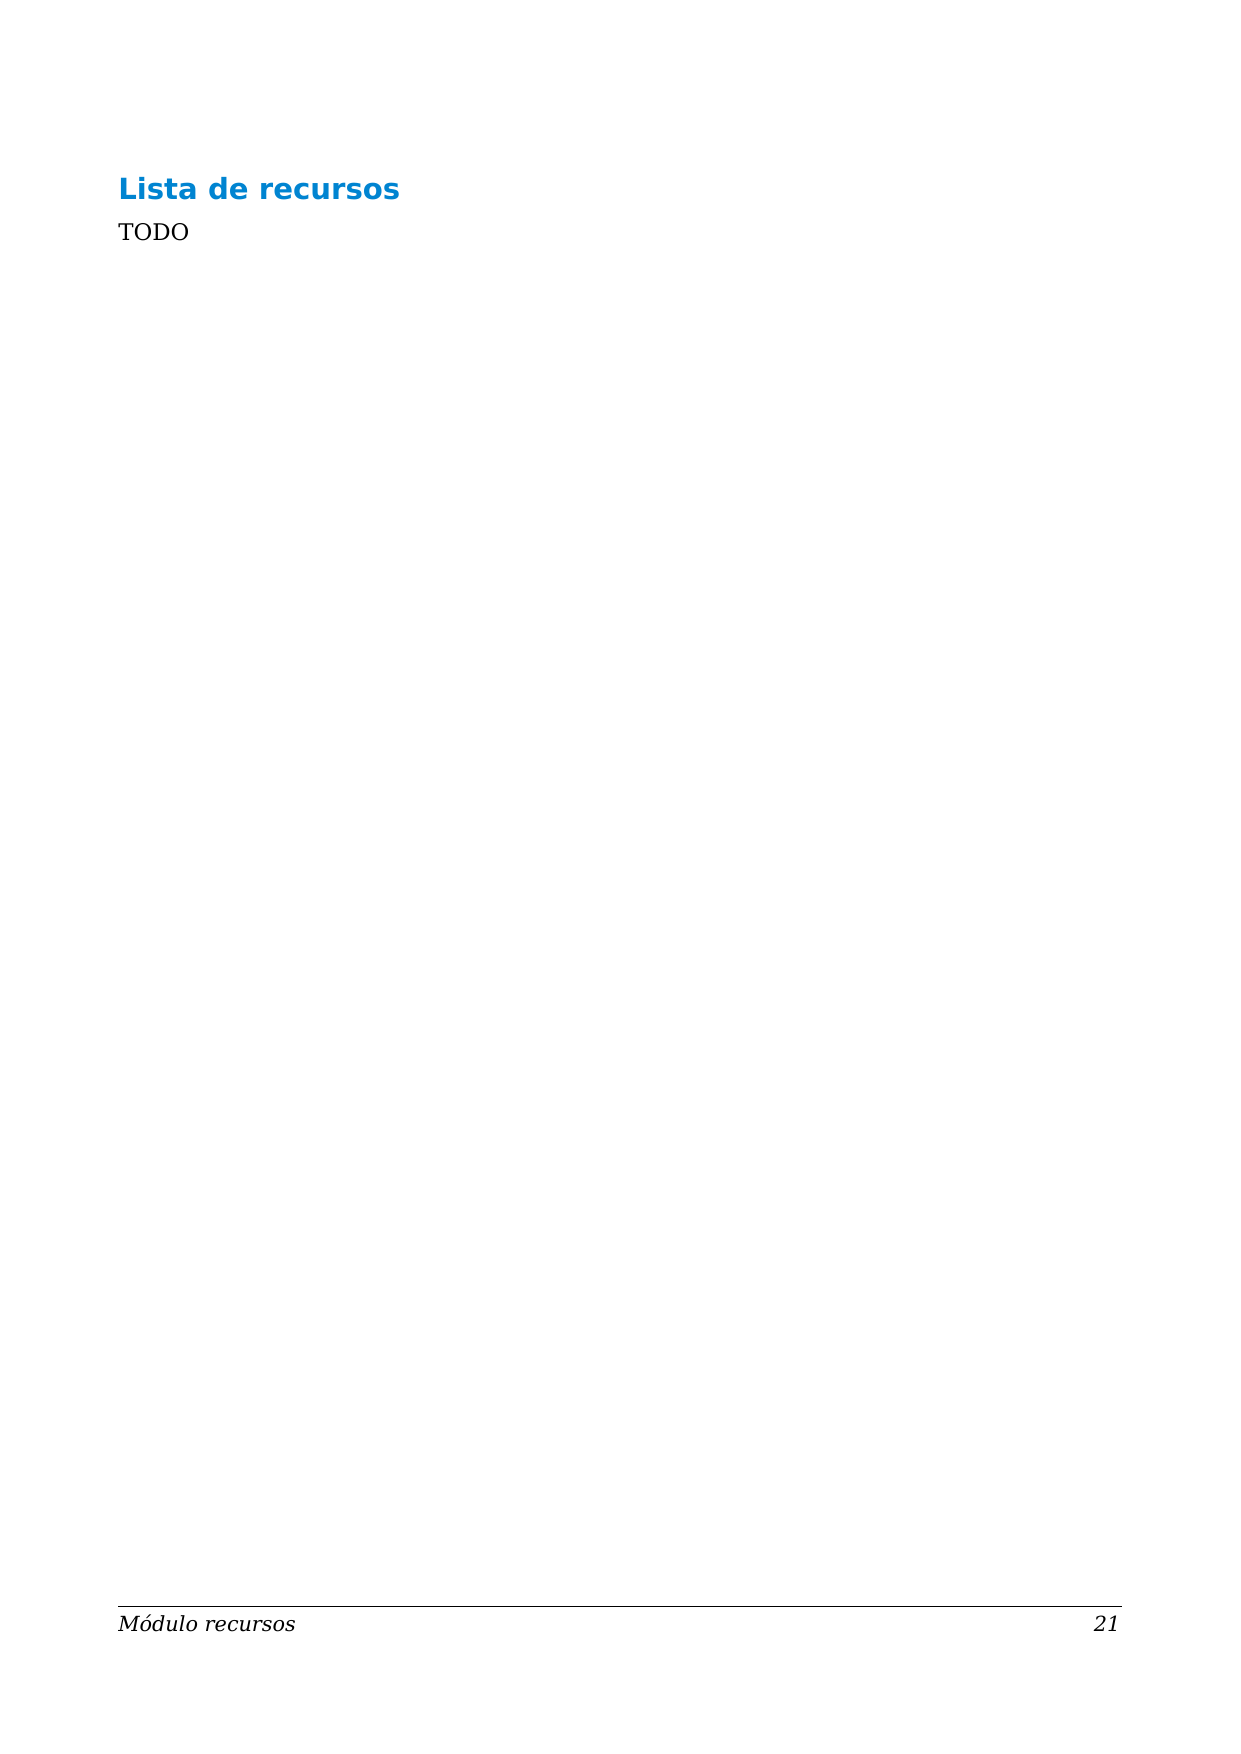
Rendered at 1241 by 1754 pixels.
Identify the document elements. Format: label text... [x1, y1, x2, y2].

subtitle Lista de recursos [118, 173, 1122, 207]
text TODO [118, 219, 1122, 246]
